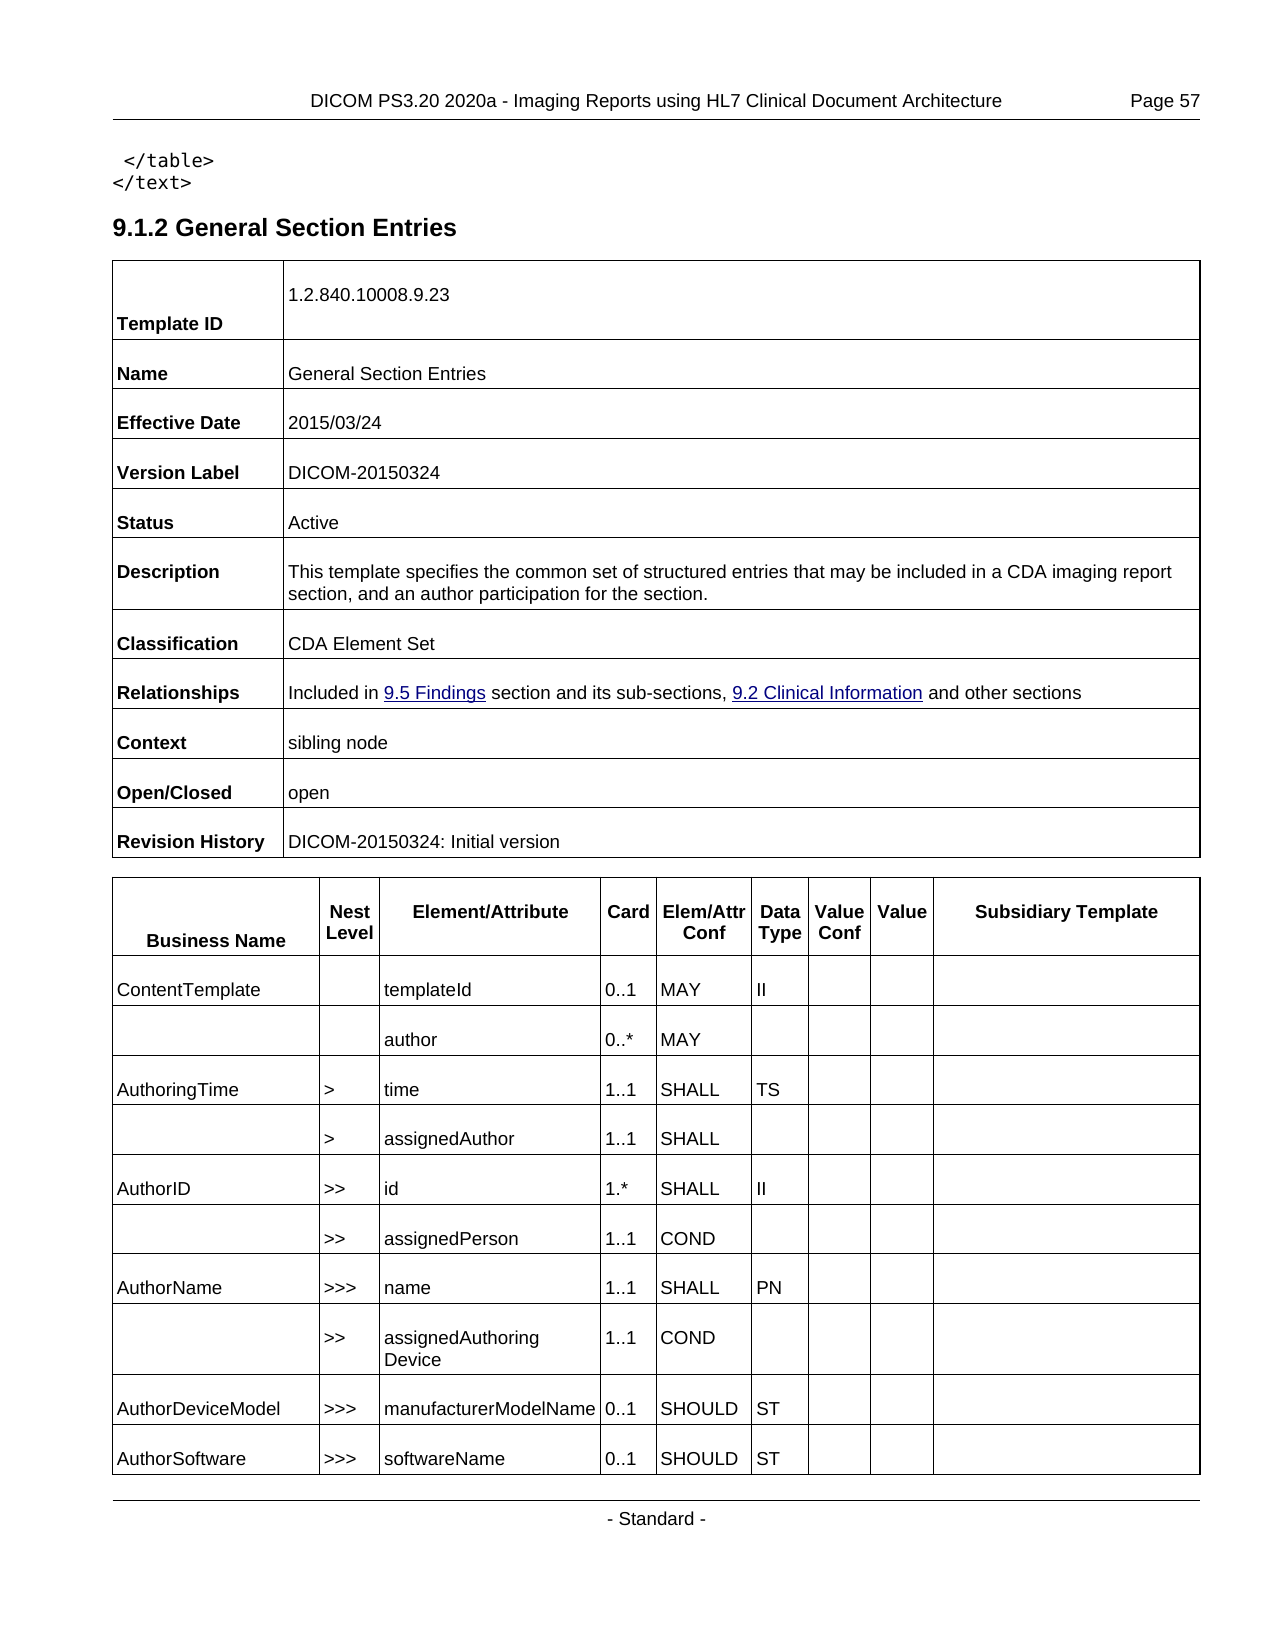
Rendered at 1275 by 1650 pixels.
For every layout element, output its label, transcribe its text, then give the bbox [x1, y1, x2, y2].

table_cell SHALL [657, 1056, 751, 1104]
table_cell [871, 1006, 933, 1054]
table_cell DICOM-20150324 [284, 439, 1199, 487]
table_cell sibling node [284, 709, 1199, 757]
table_cell ST [752, 1425, 808, 1473]
table_cell [809, 1155, 870, 1203]
table_cell open [284, 759, 1199, 807]
table_cell [320, 956, 379, 1005]
table_cell [809, 1375, 870, 1424]
table_cell 0..* [601, 1006, 656, 1054]
table_cell 1..1 [601, 1056, 656, 1104]
table_cell [809, 1205, 870, 1253]
table_cell Author​Device​Model [113, 1375, 319, 1424]
table_cell DICOM-20150324: Initial version [284, 808, 1199, 857]
table_header Card [601, 878, 656, 955]
table_cell >>> [320, 1375, 379, 1424]
table_cell manufacturer​Model​Name [380, 1375, 600, 1424]
table_cell [320, 1006, 379, 1054]
table_cell Status [113, 489, 283, 537]
table_cell 1..1 [601, 1205, 656, 1253]
table_cell Open/Closed [113, 759, 283, 807]
table_cell Name [113, 340, 283, 388]
table_cell [809, 1425, 870, 1473]
table_cell assigned​Author [380, 1105, 600, 1154]
table_cell [934, 1254, 1199, 1303]
table_cell Author​Software [113, 1425, 319, 1473]
table_cell assigned​Person [380, 1205, 600, 1253]
table_cell [934, 1105, 1199, 1154]
table_cell >> [320, 1155, 379, 1203]
table_cell [934, 1155, 1199, 1203]
table_cell [752, 1205, 808, 1253]
table_cell > [320, 1056, 379, 1104]
table_cell >>> [320, 1254, 379, 1303]
table_cell time [380, 1056, 600, 1104]
table_cell Author​Name [113, 1254, 319, 1303]
table_header Elem/Attr Conf [657, 878, 751, 955]
table_cell [934, 1205, 1199, 1253]
table_cell >> [320, 1304, 379, 1374]
table_cell [113, 1205, 319, 1253]
table_cell ST [752, 1375, 808, 1424]
table_cell 1..1 [601, 1304, 656, 1374]
table_cell MAY [657, 956, 751, 1005]
table_cell This template specifies the common set of structured entries that may be included in a CDA imaging report section, and an author participation for the section. [284, 538, 1199, 608]
table_cell COND [657, 1304, 751, 1374]
table_cell 1..1 [601, 1105, 656, 1154]
table_header Data Type [752, 878, 808, 955]
text </table> </text> [112, 150, 1200, 194]
table_header Business Name [113, 878, 319, 955]
table_cell [934, 1375, 1199, 1424]
table_cell [809, 1006, 870, 1054]
table_cell name [380, 1254, 600, 1303]
table_cell [871, 1254, 933, 1303]
table_cell [871, 956, 933, 1005]
table_cell [809, 956, 870, 1005]
table_cell 0..1 [601, 956, 656, 1005]
table_cell [934, 1006, 1199, 1054]
table_cell > [320, 1105, 379, 1154]
table_cell II [752, 956, 808, 1005]
table_header Nest Level [320, 878, 379, 955]
table_cell Revision History [113, 808, 283, 857]
table_cell [809, 1304, 870, 1374]
table_cell [871, 1056, 933, 1104]
table_cell 0..1 [601, 1425, 656, 1473]
table_cell [871, 1304, 933, 1374]
table_cell [934, 1425, 1199, 1473]
table_header Value Conf [809, 878, 870, 955]
table_cell [871, 1205, 933, 1253]
table_cell SHALL [657, 1254, 751, 1303]
table_cell SHALL [657, 1105, 751, 1154]
table_cell 2015/03/24 [284, 389, 1199, 438]
table_cell [871, 1155, 933, 1203]
table_cell Effective Date [113, 389, 283, 438]
table_cell TS [752, 1056, 808, 1104]
table_cell [113, 1105, 319, 1154]
table_cell Included in 9.5 Findings section and its sub-sections, 9.2 Clinical Information and other sections [284, 659, 1199, 708]
table_cell [809, 1056, 870, 1104]
table_cell [752, 1105, 808, 1154]
table_cell 0..1 [601, 1375, 656, 1424]
table_cell Author​ID [113, 1155, 319, 1203]
table_cell SHOULD [657, 1425, 751, 1473]
table_cell [113, 1006, 319, 1054]
table_cell [809, 1254, 870, 1303]
table_cell MAY [657, 1006, 751, 1054]
table_cell Active [284, 489, 1199, 537]
table_header Value [871, 878, 933, 955]
table_cell II [752, 1155, 808, 1203]
table_header Subsidiary Template [934, 878, 1199, 955]
table_cell Description [113, 538, 283, 608]
table_cell [934, 1056, 1199, 1104]
table_header Template ID [113, 261, 283, 338]
table_header Element/​Attribute [380, 878, 600, 955]
table_cell SHALL [657, 1155, 751, 1203]
table_cell General Section Entries [284, 340, 1199, 388]
table_cell Version Label [113, 439, 283, 487]
table_cell >>> [320, 1425, 379, 1473]
table_cell Context [113, 709, 283, 757]
table_cell PN [752, 1254, 808, 1303]
table_cell Content​Template [113, 956, 319, 1005]
table_cell Classification [113, 610, 283, 658]
table_cell SHOULD [657, 1375, 751, 1424]
table_cell [752, 1304, 808, 1374]
table_cell [113, 1304, 319, 1374]
table_cell [871, 1425, 933, 1473]
table_cell author [380, 1006, 600, 1054]
table_cell 1.* [601, 1155, 656, 1203]
table_cell [871, 1375, 933, 1424]
table_cell [809, 1105, 870, 1154]
text 9.1.2 General Section Entries [112, 212, 1200, 241]
table_cell [934, 956, 1199, 1005]
table_cell Relationships [113, 659, 283, 708]
table_cell assigned​Authoring​Device [380, 1304, 600, 1374]
table_cell template​Id [380, 956, 600, 1005]
table_cell >> [320, 1205, 379, 1253]
table_cell [871, 1105, 933, 1154]
table_cell [752, 1006, 808, 1054]
table_cell 1..1 [601, 1254, 656, 1303]
table_header 1.2.840.10008.9.23 [284, 261, 1199, 338]
table_cell COND [657, 1205, 751, 1253]
table_cell CDA Element Set [284, 610, 1199, 658]
table_cell Authoring​Time [113, 1056, 319, 1104]
table_cell [934, 1304, 1199, 1374]
table_cell id [380, 1155, 600, 1203]
table_cell software​Name [380, 1425, 600, 1473]
